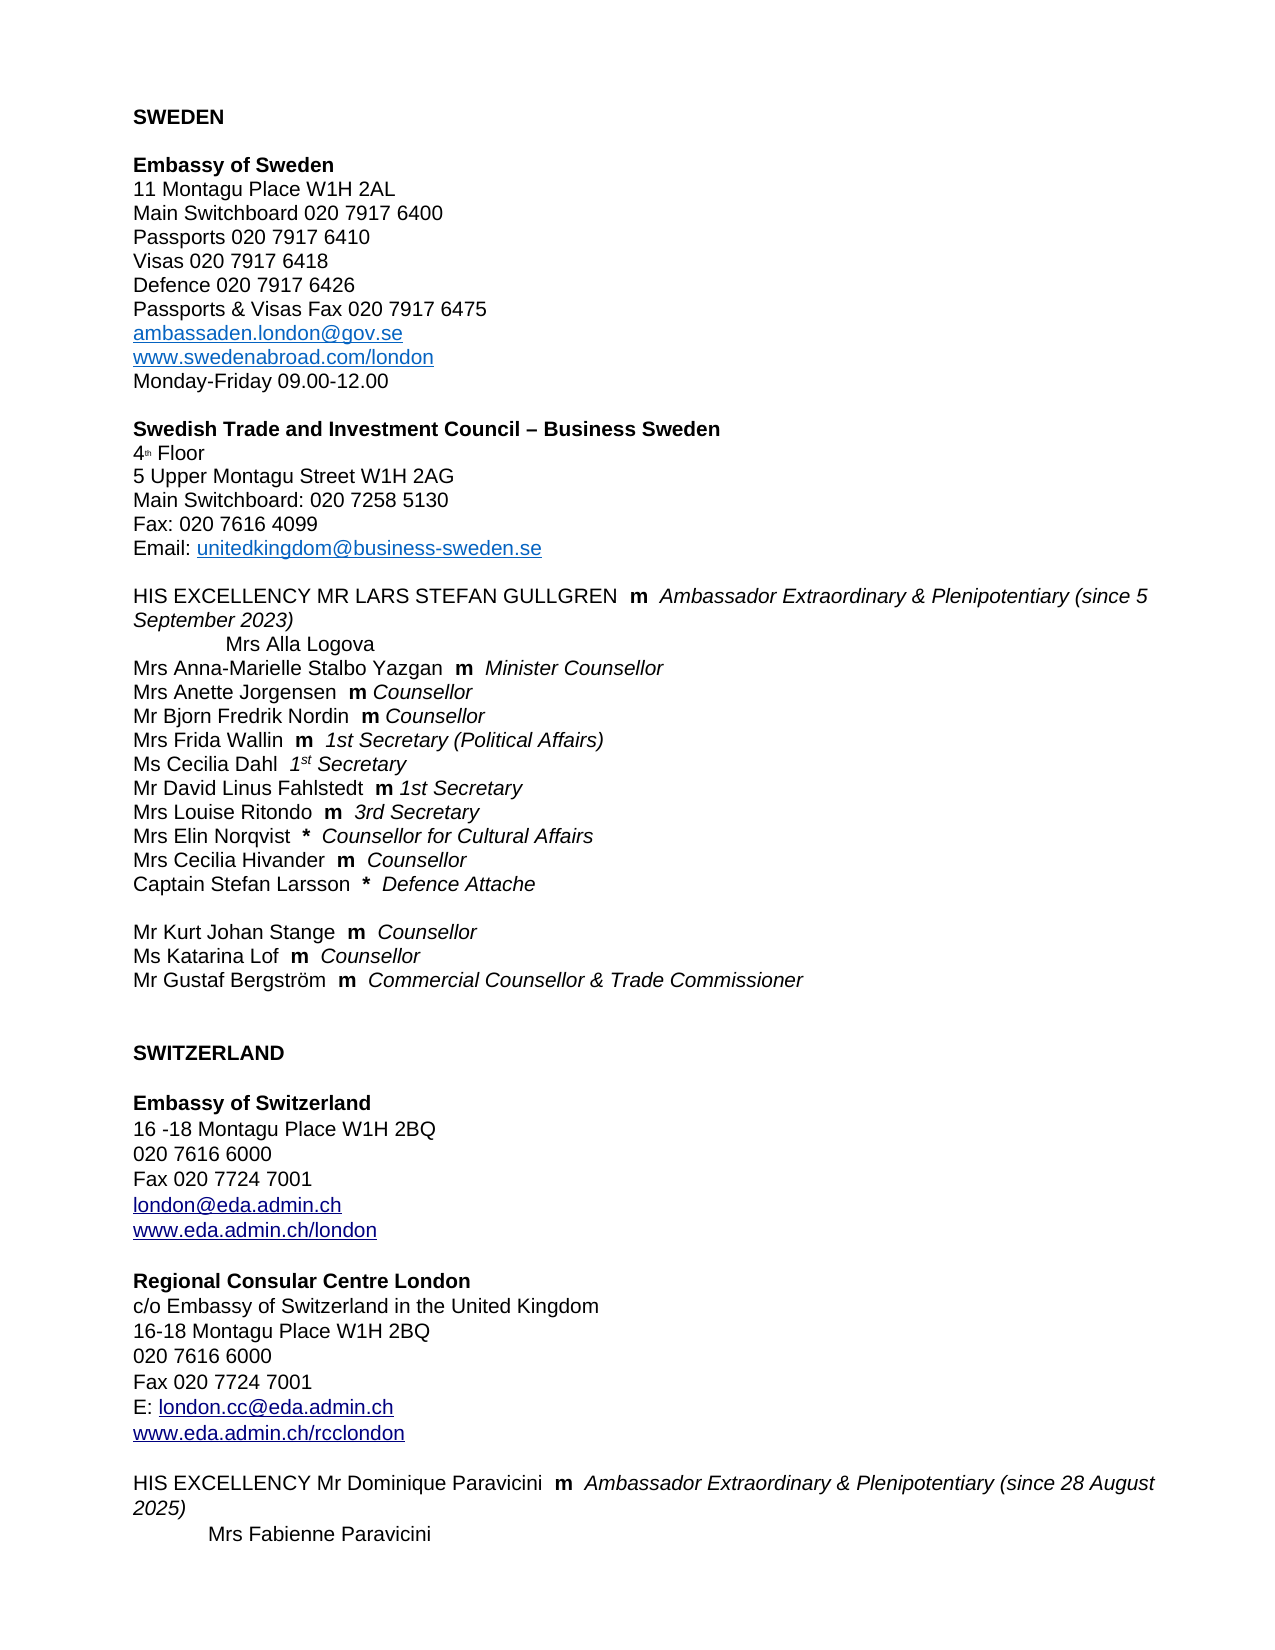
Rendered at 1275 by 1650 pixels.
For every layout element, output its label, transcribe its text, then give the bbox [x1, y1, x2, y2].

text Captain Stefan Larsson * Defence Attache [133, 872, 1181, 896]
text Ms Katarina Lof m Counsellor [133, 943, 1181, 967]
text Email: unitedkingdom@business-sweden.se [133, 536, 1181, 560]
text HIS EXCELLENCY MR LARS STEFAN GULLGREN m Ambassador Extraordinary & Plenipotentiary (since 5 September 2023) [133, 584, 1181, 632]
text Passports & Visas Fax 020 7917 6475 [133, 297, 1181, 321]
text HIS EXCELLENCY Mr Dominique Paravicini m Ambassador Extraordinary & Plenipotentiary (since 28 August 2025) [133, 1471, 1181, 1520]
text ambassaden.london@gov.se [133, 321, 1181, 344]
text Fax 020 7724 7001 [133, 1370, 1181, 1394]
text 16 -18 Montagu Place W1H 2BQ [133, 1117, 1181, 1141]
text Mr David Linus Fahlstedt m 1st Secretary [133, 776, 1181, 800]
text Ms Cecilia Dahl 1st Secretary [133, 752, 1181, 776]
text Mr Kurt Johan Stange m Counsellor [133, 919, 1181, 943]
text SWEDEN [133, 105, 1181, 129]
text www.eda.admin.ch/rcclondon [133, 1420, 1181, 1444]
text Defence 020 7917 6426 [133, 273, 1181, 297]
text Fax 020 7724 7001 [133, 1167, 1181, 1191]
text Embassy of Sweden [133, 153, 1181, 177]
text Monday-Friday 09.00-12.00 [133, 368, 1181, 392]
text Mrs Anette Jorgensen m Counsellor [133, 680, 1181, 704]
text Visas 020 7917 6418 [133, 249, 1181, 273]
text Mrs Cecilia Hivander m Counsellor [133, 848, 1181, 872]
text Mrs Anna-Marielle Stalbo Yazgan m Minister Counsellor [133, 656, 1181, 680]
text Mr Gustaf Bergström m Commercial Counsellor & Trade Commissioner [133, 967, 1181, 991]
text Main Switchboard 020 7917 6400 [133, 201, 1181, 225]
text Mrs Frida Wallin m 1st Secretary (Political Affairs) [133, 728, 1181, 752]
text 16-18 Montagu Place W1H 2BQ [133, 1319, 1181, 1343]
text www.eda.admin.ch/london [133, 1218, 1181, 1242]
text SWITZERLAND [133, 1041, 1181, 1064]
text 5 Upper Montagu Street W1H 2AG [133, 464, 1181, 488]
text Embassy of Switzerland [133, 1091, 1181, 1115]
text E: london.cc@eda.admin.ch [133, 1395, 1181, 1419]
text www.swedenabroad.com/london [133, 344, 1181, 368]
text Mr Bjorn Fredrik Nordin m Counsellor [133, 704, 1181, 728]
text 4th Floor [133, 440, 1181, 464]
text Mrs Louise Ritondo m 3rd Secretary [133, 800, 1181, 824]
text Regional Consular Centre London [133, 1268, 1181, 1292]
text 020 7616 6000 [133, 1142, 1181, 1166]
text c/o Embassy of Switzerland in the United Kingdom [133, 1294, 1181, 1318]
text 11 Montagu Place W1H 2AL [133, 177, 1181, 201]
text 020 7616 6000 [133, 1344, 1181, 1368]
text london@eda.admin.ch [133, 1192, 1181, 1216]
text Swedish Trade and Investment Council – Business Sweden [133, 416, 1181, 440]
text Mrs Fabienne Paravicini [133, 1522, 1181, 1546]
text Passports 020 7917 6410 [133, 225, 1181, 249]
text Mrs Elin Norqvist * Counsellor for Cultural Affairs [133, 824, 1181, 848]
text Fax: 020 7616 4099 [133, 512, 1181, 536]
text Mrs Alla Logova [133, 632, 1181, 656]
text Main Switchboard: 020 7258 5130 [133, 488, 1181, 512]
